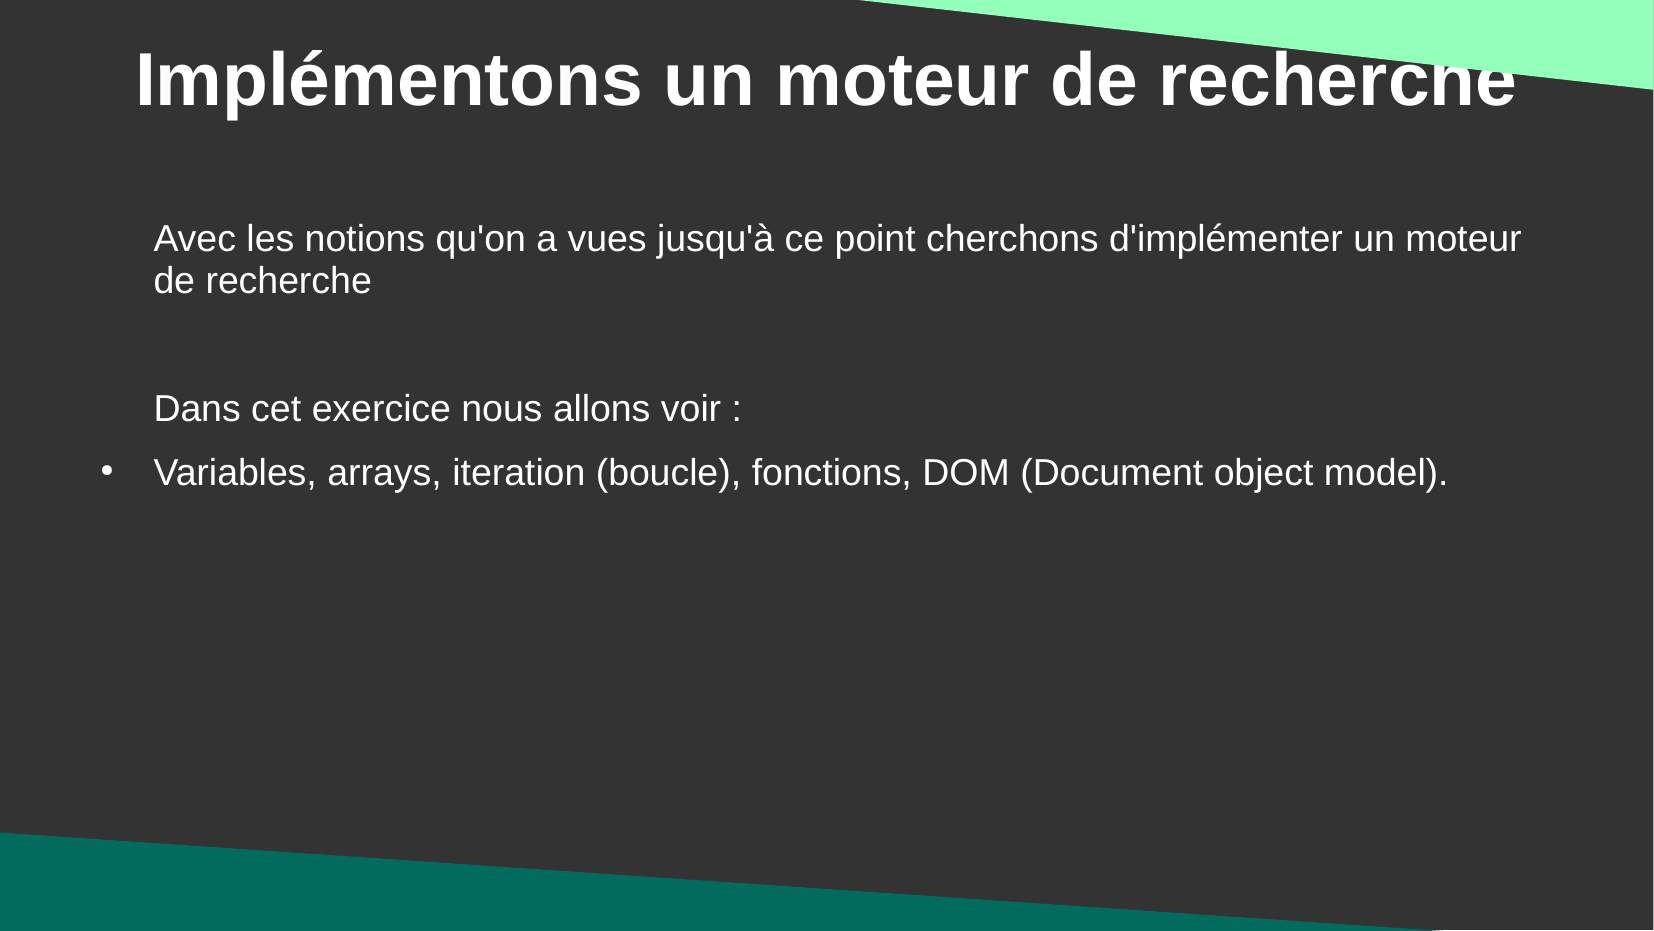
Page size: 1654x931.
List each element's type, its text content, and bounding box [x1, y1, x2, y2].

title Implémentons un moteur de recherche [82, 37, 1571, 193]
text_box [858, 0, 1654, 90]
list Avec les notions qu'on a vues jusqu'à ce point cherchons d'implémenter un moteur de recherche Dans cet exercice nous allons voir : Variables, arrays, iteration (boucle), fonctions, DOM (Document object model). [82, 217, 1571, 757]
